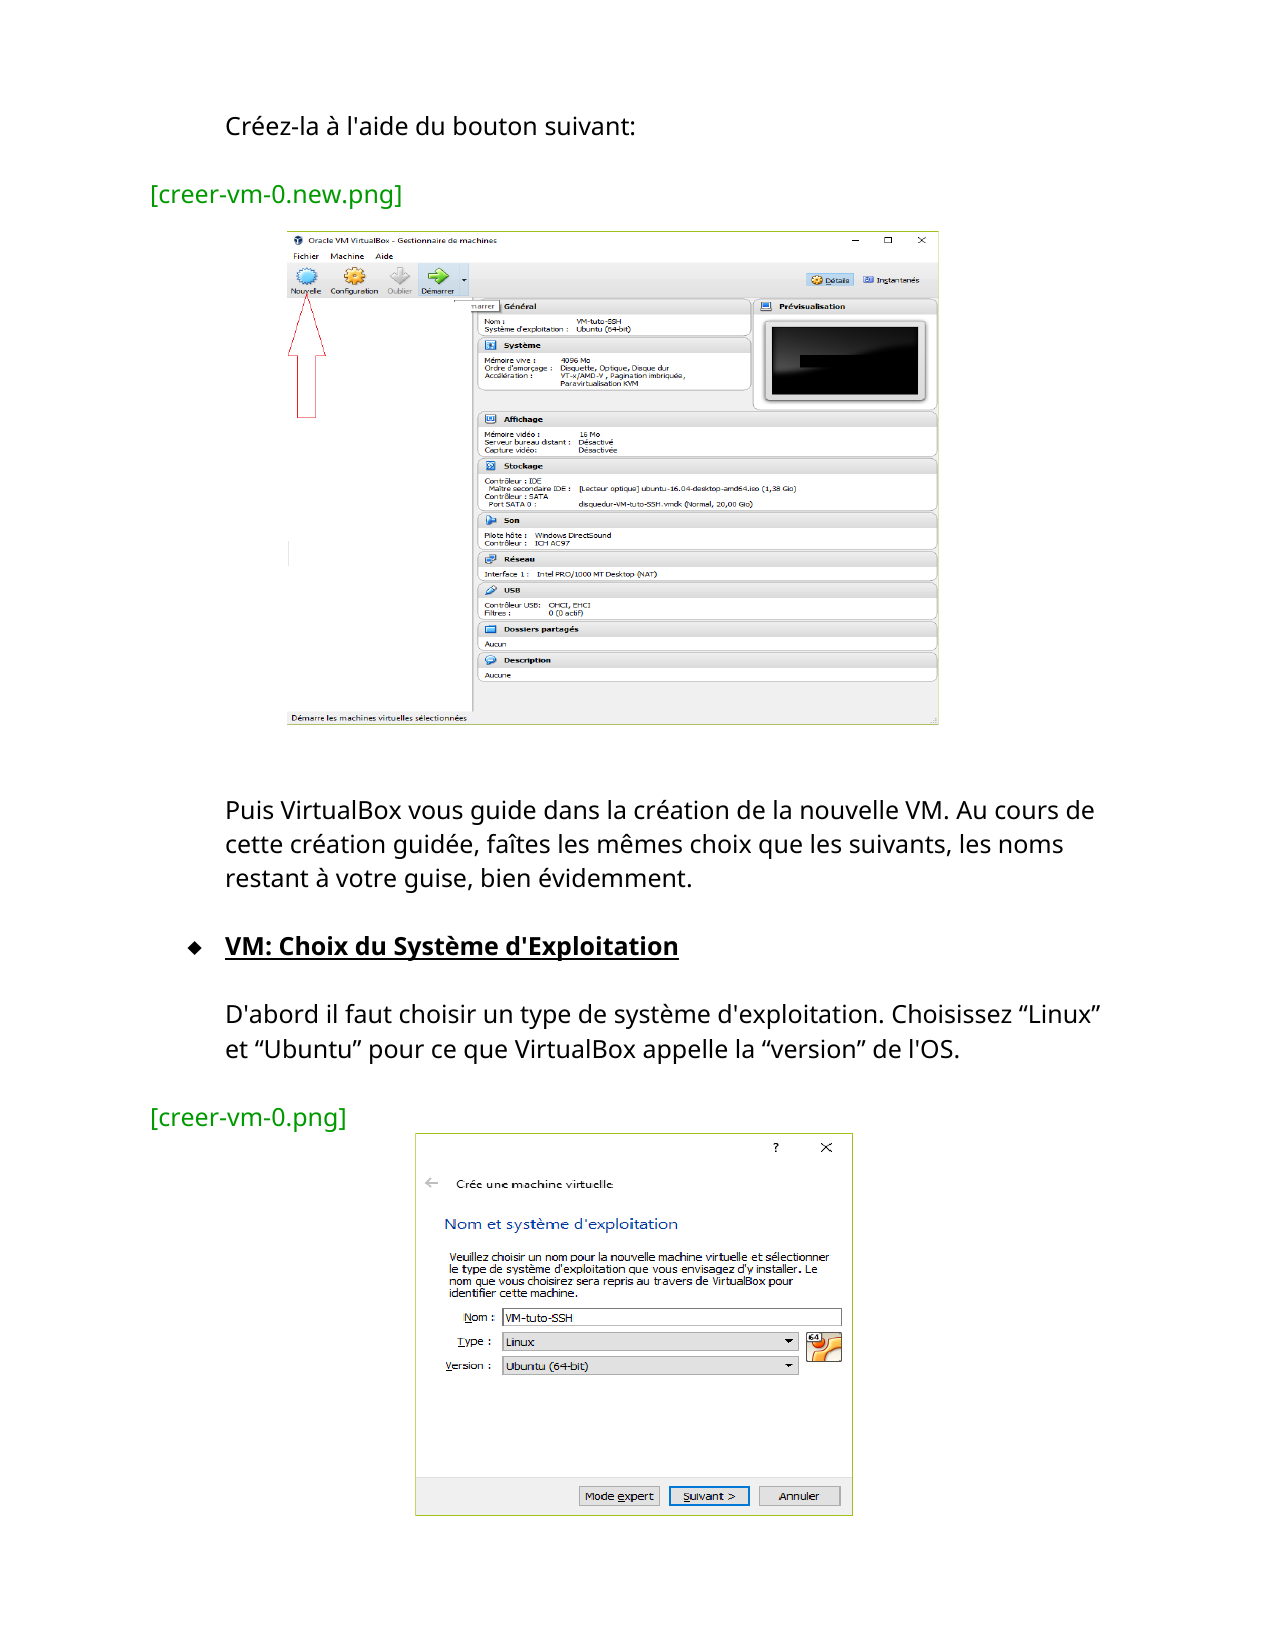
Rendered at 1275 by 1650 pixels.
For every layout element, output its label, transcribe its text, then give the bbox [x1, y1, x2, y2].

text Créez-la à l'aide du bouton suivant: [225, 109, 1125, 143]
list D'abord il faut choisir un type de système d'exploitation. Choisissez “Linux” et “Ubuntu” pour ce que VirtualBox appelle la “version” de l'OS. [187, 997, 1125, 1065]
list Puis VirtualBox vous guide dans la création de la nouvelle VM. Au cours de cette création guidée, faîtes les mêmes choix que les suivants, les noms restant à votre guise, bien évidemment. [187, 793, 1125, 895]
picture [415, 1133, 860, 1519]
picture [287, 231, 939, 725]
list VM: Choix du Système d'Exploitation [187, 929, 1125, 963]
text [creer-vm-0.new.png] [150, 177, 1125, 211]
text [creer-vm-0.png] [150, 1099, 1125, 1133]
